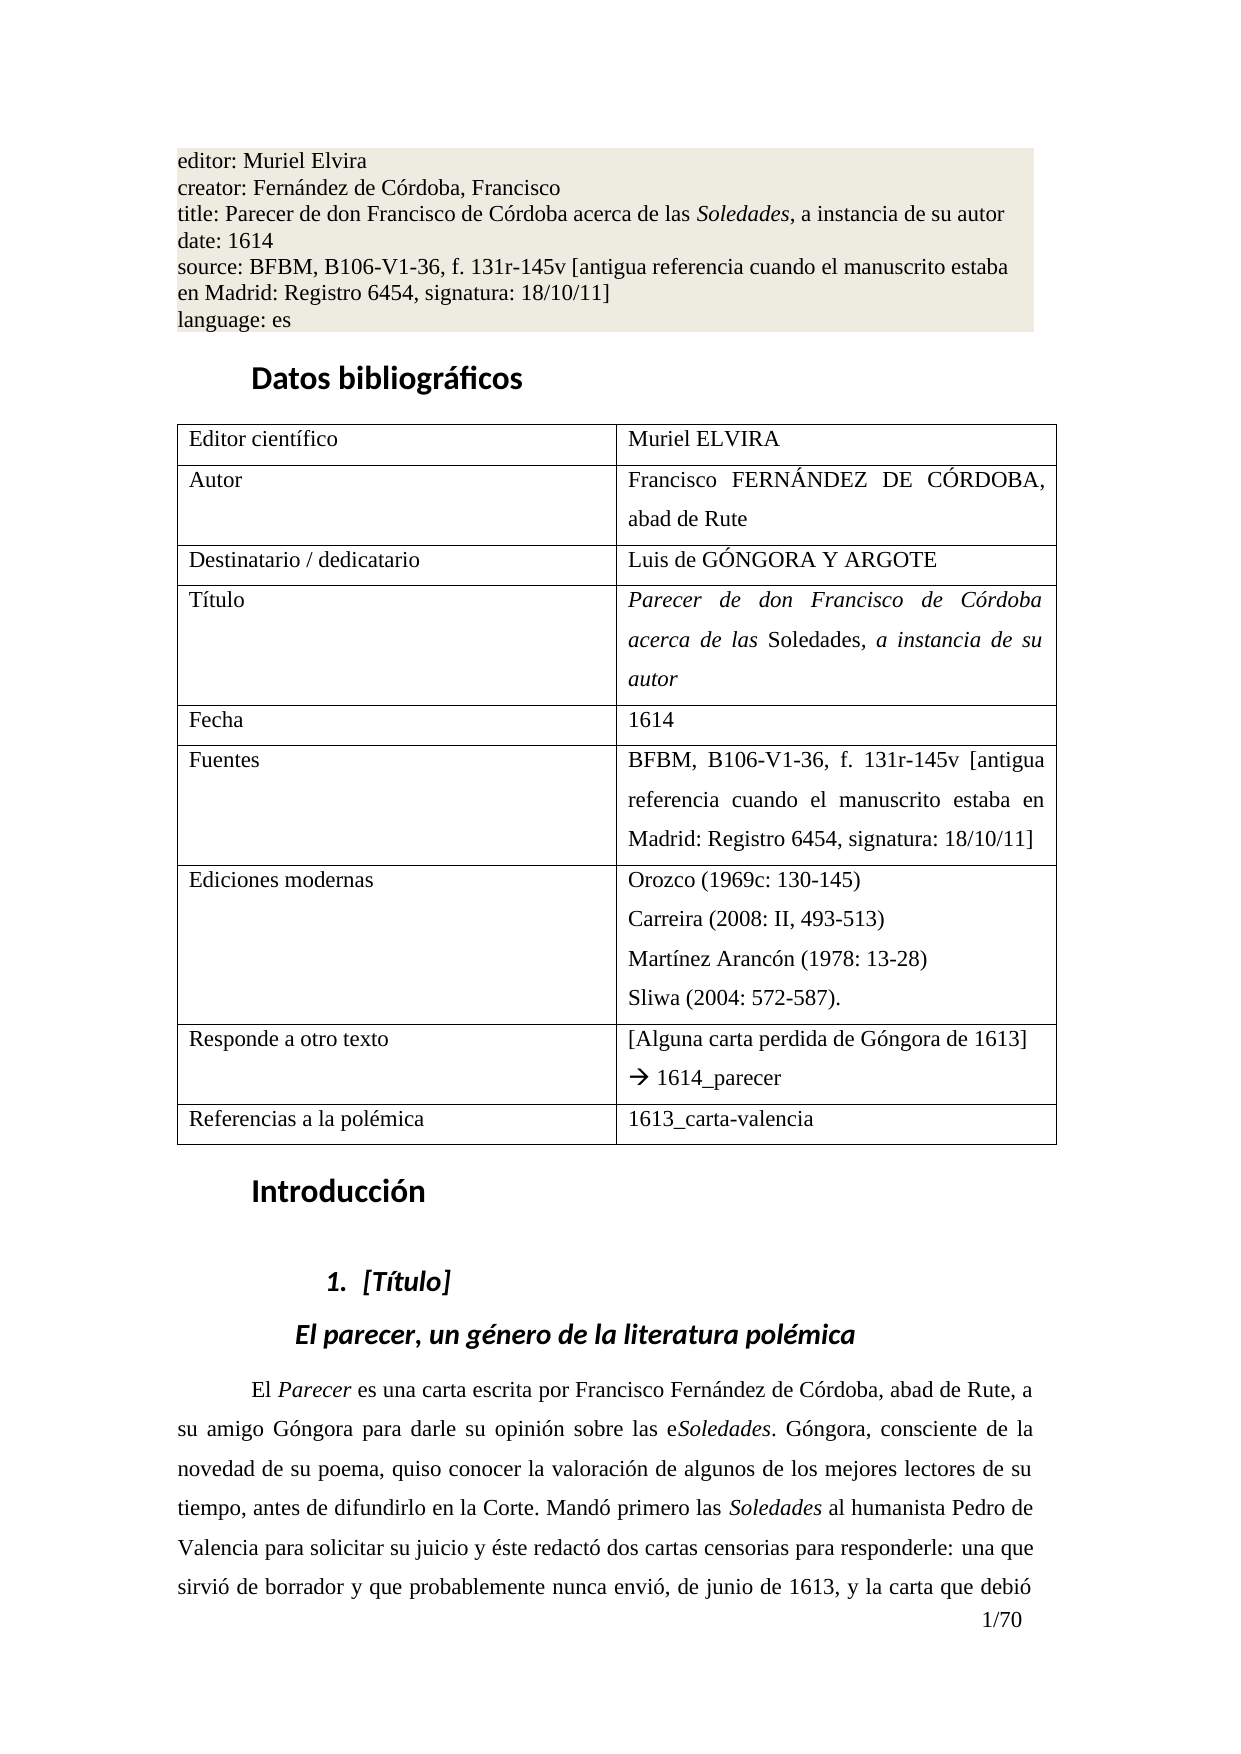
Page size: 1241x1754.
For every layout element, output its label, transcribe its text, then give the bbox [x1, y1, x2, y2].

table_cell Responde a otro texto [178, 1025, 616, 1104]
table_cell Título [178, 586, 616, 705]
table_cell Parecer de don Francisco de Córdoba acerca de las Soledades, a instancia de su autor [617, 586, 1056, 705]
text editor: Muriel Elvira [177, 148, 1034, 174]
table_header Muriel ELVIRA [617, 425, 1056, 465]
text date: 1614 [177, 227, 1034, 253]
table_cell Luis de Góngora y Argote [617, 546, 1056, 585]
table_cell 1613_carta-valencia [617, 1105, 1056, 1144]
text El Parecer es una carta escrita por Francisco Fernández de Córdoba, abad de Rute, a su amigo Góngora para darle su opinión sobre las eSoledades. Góngora, consciente de la novedad de su poema, quiso conocer la valoración de algunos de los mejores lectores de su tiempo, antes de difundirlo en la Corte. Mandó primero las Soledades al humanista Pedro de Valencia para solicitar su juicio y éste redactó dos cartas censorias para responderle: una que sirvió de borrador y que probablemente nunca envió, de junio de 1613, y la carta que debió [177, 1376, 1034, 1599]
table_cell Autor [178, 466, 616, 545]
subtitle Datos bibliográficos [177, 357, 1034, 398]
text language: es [177, 306, 1034, 332]
text creator: Fernández de Córdoba, Francisco [177, 174, 1034, 200]
list [Título] El parecer, un género de la literatura polémica [251, 1263, 1034, 1352]
table_cell Destinatario / dedicatario [178, 546, 616, 585]
table_cell Fecha [178, 706, 616, 745]
text source: BFBM, B106-V1-36, f. 131r-145v [antigua referencia cuando el manuscrito estaba en Madrid: Registro 6454, signatura: 18/10/11] [177, 253, 1034, 306]
table_cell Referencias a la polémica [178, 1105, 616, 1144]
table_cell Ediciones modernas [178, 866, 616, 1024]
table_cell Orozco (1969c: 130-145) Carreira (2008: II, 493-513) Martínez Arancón (1978: 13-28) Sliwa (2004: 572-587). [617, 866, 1056, 1024]
table_cell [Alguna carta perdida de Góngora de 1613]  1614_parecer [617, 1025, 1056, 1104]
text title: Parecer de don Francisco de Córdoba acerca de las Soledades, a instancia de su autor [177, 200, 1034, 227]
table_cell Fuentes [178, 746, 616, 865]
table_cell Francisco Fernández de Córdoba, abad de Rute [617, 466, 1056, 545]
table_cell BFBM, B106-V1-36, f. 131r-145v [antigua referencia cuando el manuscrito estaba en Madrid: Registro 6454, signatura: 18/10/11] [617, 746, 1056, 865]
subtitle Introducción [177, 1170, 1034, 1211]
table_cell 1614 [617, 706, 1056, 745]
table_header Editor científico [178, 425, 616, 465]
